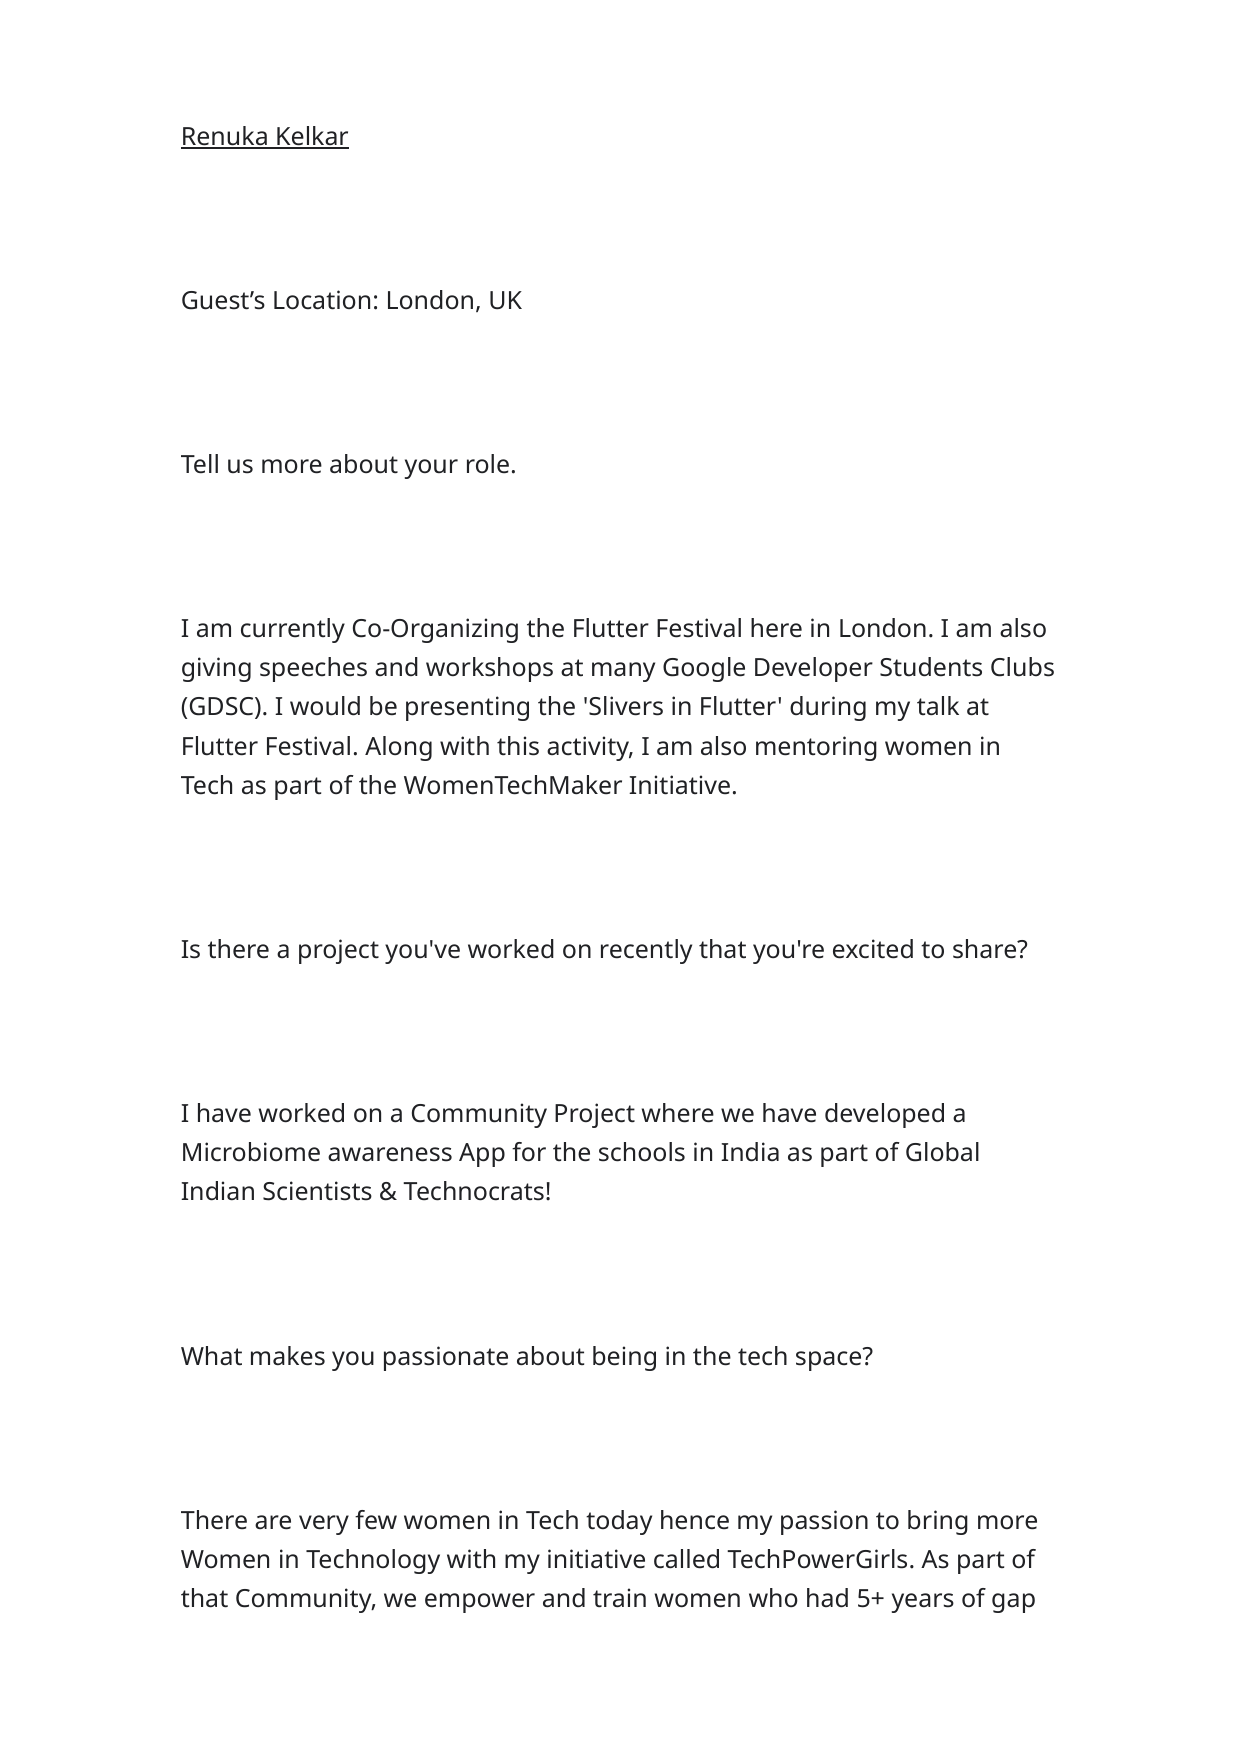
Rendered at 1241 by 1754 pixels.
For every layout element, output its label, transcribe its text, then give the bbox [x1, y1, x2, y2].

text Renuka Kelkar [181, 118, 1059, 152]
text Guest’s Location: London, UK [181, 282, 1059, 316]
text What makes you passionate about being in the tech space? [181, 1338, 1059, 1372]
text Tell us more about your role. [181, 446, 1059, 481]
text There are very few women in Tech today hence my passion to bring more Women in Technology with my initiative called TechPowerGirls. As part of that Community, we empower and train women who had 5+ years of gap [181, 1502, 1059, 1615]
text I have worked on a Community Project where we have developed a Microbiome awareness App for the schools in India as part of Global Indian Scientists & Technocrats! [181, 1096, 1059, 1208]
text I am currently Co-Organizing the Flutter Festival here in London. I am also giving speeches and workshops at many Google Developer Students Clubs (GDSC). I would be presenting the 'Slivers in Flutter' during my talk at Flutter Festival. Along with this activity, I am also mentoring women in Tech as part of the WomenTechMaker Initiative. [181, 611, 1059, 801]
text Is there a project you've worked on recently that you're excited to share? [181, 931, 1059, 966]
